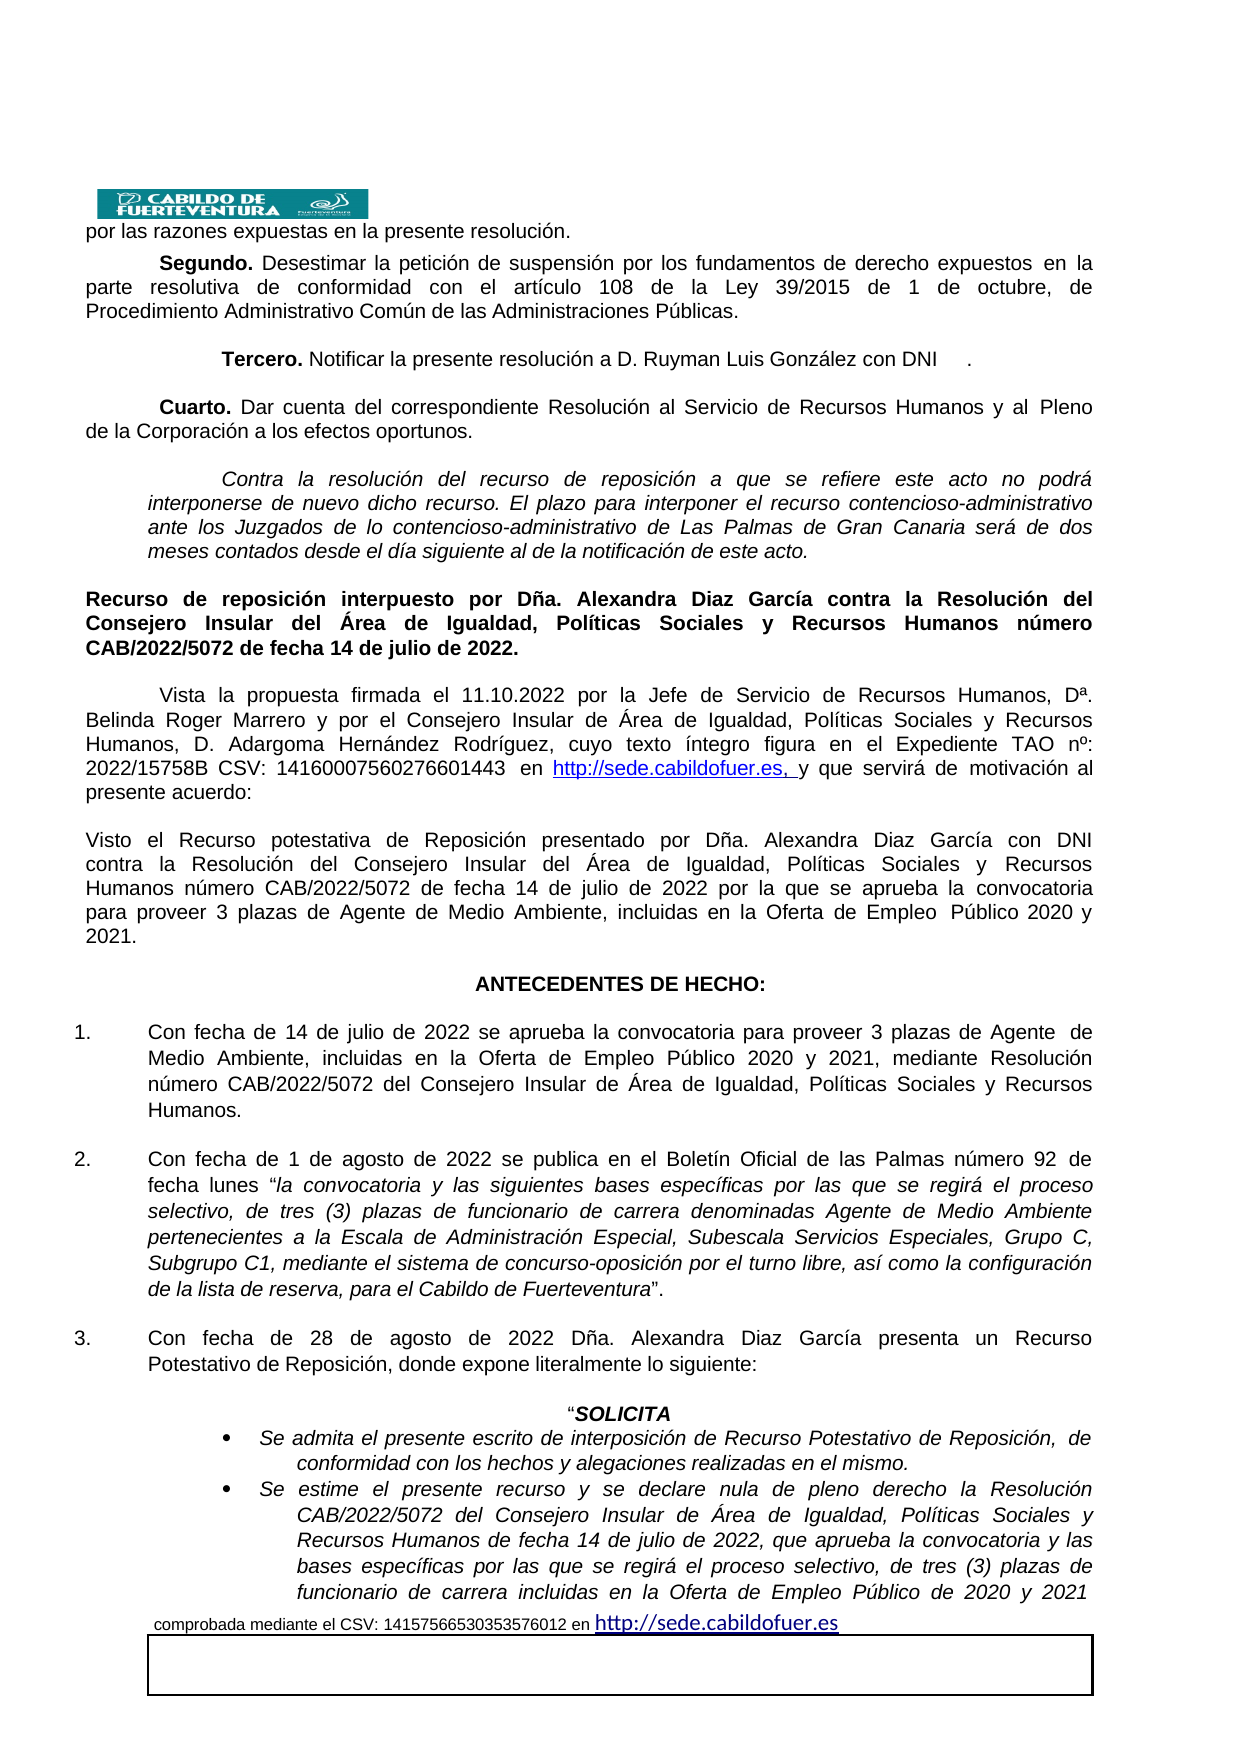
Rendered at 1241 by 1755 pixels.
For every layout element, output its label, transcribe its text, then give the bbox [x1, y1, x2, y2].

text Contra la resolución del recurso de reposición a que se refiere este acto no podrá interponerse de nuevo dicho recurso. El plazo para interponer el recurso contencioso-administrativo ante los Juzgados de lo contencioso-administrativo de Las Palmas de Gran Canaria será de dos meses contados desde el día siguiente al de la notificación de este acto. [148, 467, 1093, 563]
subtitle ANTECEDENTES DE HECHO: [213, 972, 1027, 996]
text Cuarto. Dar cuenta del correspondiente Resolución al Servicio de Recursos Humanos y al Pleno de la Corporación a los efectos oportunos. [85, 395, 1093, 443]
list Se estime el presente recurso y se declare nula de pleno derecho la Resolución CAB/2022/5072 del Consejero Insular de Área de Igualdad, Políticas Sociales y Recursos Humanos de fecha 14 de julio de 2022, que aprueba la convocatoria y las bases específicas por las que se regirá el proceso selectivo, de tres (3) plazas de funcionario de carrera incluidas en la Oferta de Empleo Público de 2020 y 2021 [223, 1477, 1093, 1604]
list Se admita el presente escrito de interposición de Recurso Potestativo de Reposición, de conformidad con los hechos y alegaciones realizadas en el mismo. [223, 1426, 1093, 1475]
list Con fecha de 14 de julio de 2022 se aprueba la convocatoria para proveer 3 plazas de Agente de Medio Ambiente, incluidas en la Oferta de Empleo Público 2020 y 2021, mediante Resolución número CAB/2022/5072 del Consejero Insular de Área de Igualdad, Políticas Sociales y Recursos Humanos. [85, 1020, 1093, 1121]
list Con fecha de 1 de agosto de 2022 se publica en el Boletín Oficial de las Palmas número 92 de fecha lunes “la convocatoria y las siguientes bases específicas por las que se regirá el proceso selectivo, de tres (3) plazas de funcionario de carrera denominadas Agente de Medio Ambiente pertenecientes a la Escala de Administración Especial, Subescala Servicios Especiales, Grupo C, Subgrupo C1, mediante el sistema de concurso-oposición por el turno libre, así como la configuración de la lista de reserva, para el Cabildo de Fuerteventura”. [85, 1147, 1093, 1300]
text por las razones expuestas en la presente resolución. [85, 219, 1093, 243]
text Segundo. Desestimar la petición de suspensión por los fundamentos de derecho expuestos en la parte resolutiva de conformidad con el artículo 108 de la Ley 39/2015 de 1 de octubre, de Procedimiento Administrativo Común de las Administraciones Públicas. [85, 251, 1093, 323]
subtitle “SOLICITA [213, 1402, 1027, 1426]
text Visto el Recurso potestativa de Reposición presentado por Dña. Alexandra Diaz García con DNI contra la Resolución del Consejero Insular del Área de Igualdad, Políticas Sociales y Recursos Humanos número CAB/2022/5072 de fecha 14 de julio de 2022 por la que se aprueba la convocatoria para proveer 3 plazas de Agente de Medio Ambiente, incluidas en la Oferta de Empleo Público 2020 y 2021. [85, 828, 1093, 948]
text Tercero. Notificar la presente resolución a D. Ruyman Luis González con DNI . [221, 347, 1107, 371]
text Vista la propuesta firmada el 11.10.2022 por la Jefe de Servicio de Recursos Humanos, Dª. Belinda Roger Marrero y por el Consejero Insular de Área de Igualdad, Políticas Sociales y Recursos Humanos, D. Adargoma Hernández Rodríguez, cuyo texto íntegro figura en el Expediente TAO nº: 2022/15758B CSV: 14160007560276601443 en http://sede.cabildofuer.es, y que servirá de motivación al presente acuerdo: [85, 683, 1093, 804]
list Con fecha de 28 de agosto de 2022 Dña. Alexandra Diaz García presenta un Recurso Potestativo de Reposición, donde expone literalmente lo siguiente: [85, 1326, 1093, 1376]
picture [97, 189, 369, 219]
subtitle Recurso de reposición interpuesto por Dña. Alexandra Diaz García contra la Resolución del Consejero Insular del Área de Igualdad, Políticas Sociales y Recursos Humanos número CAB/2022/5072 de fecha 14 de julio de 2022. [85, 587, 1093, 659]
